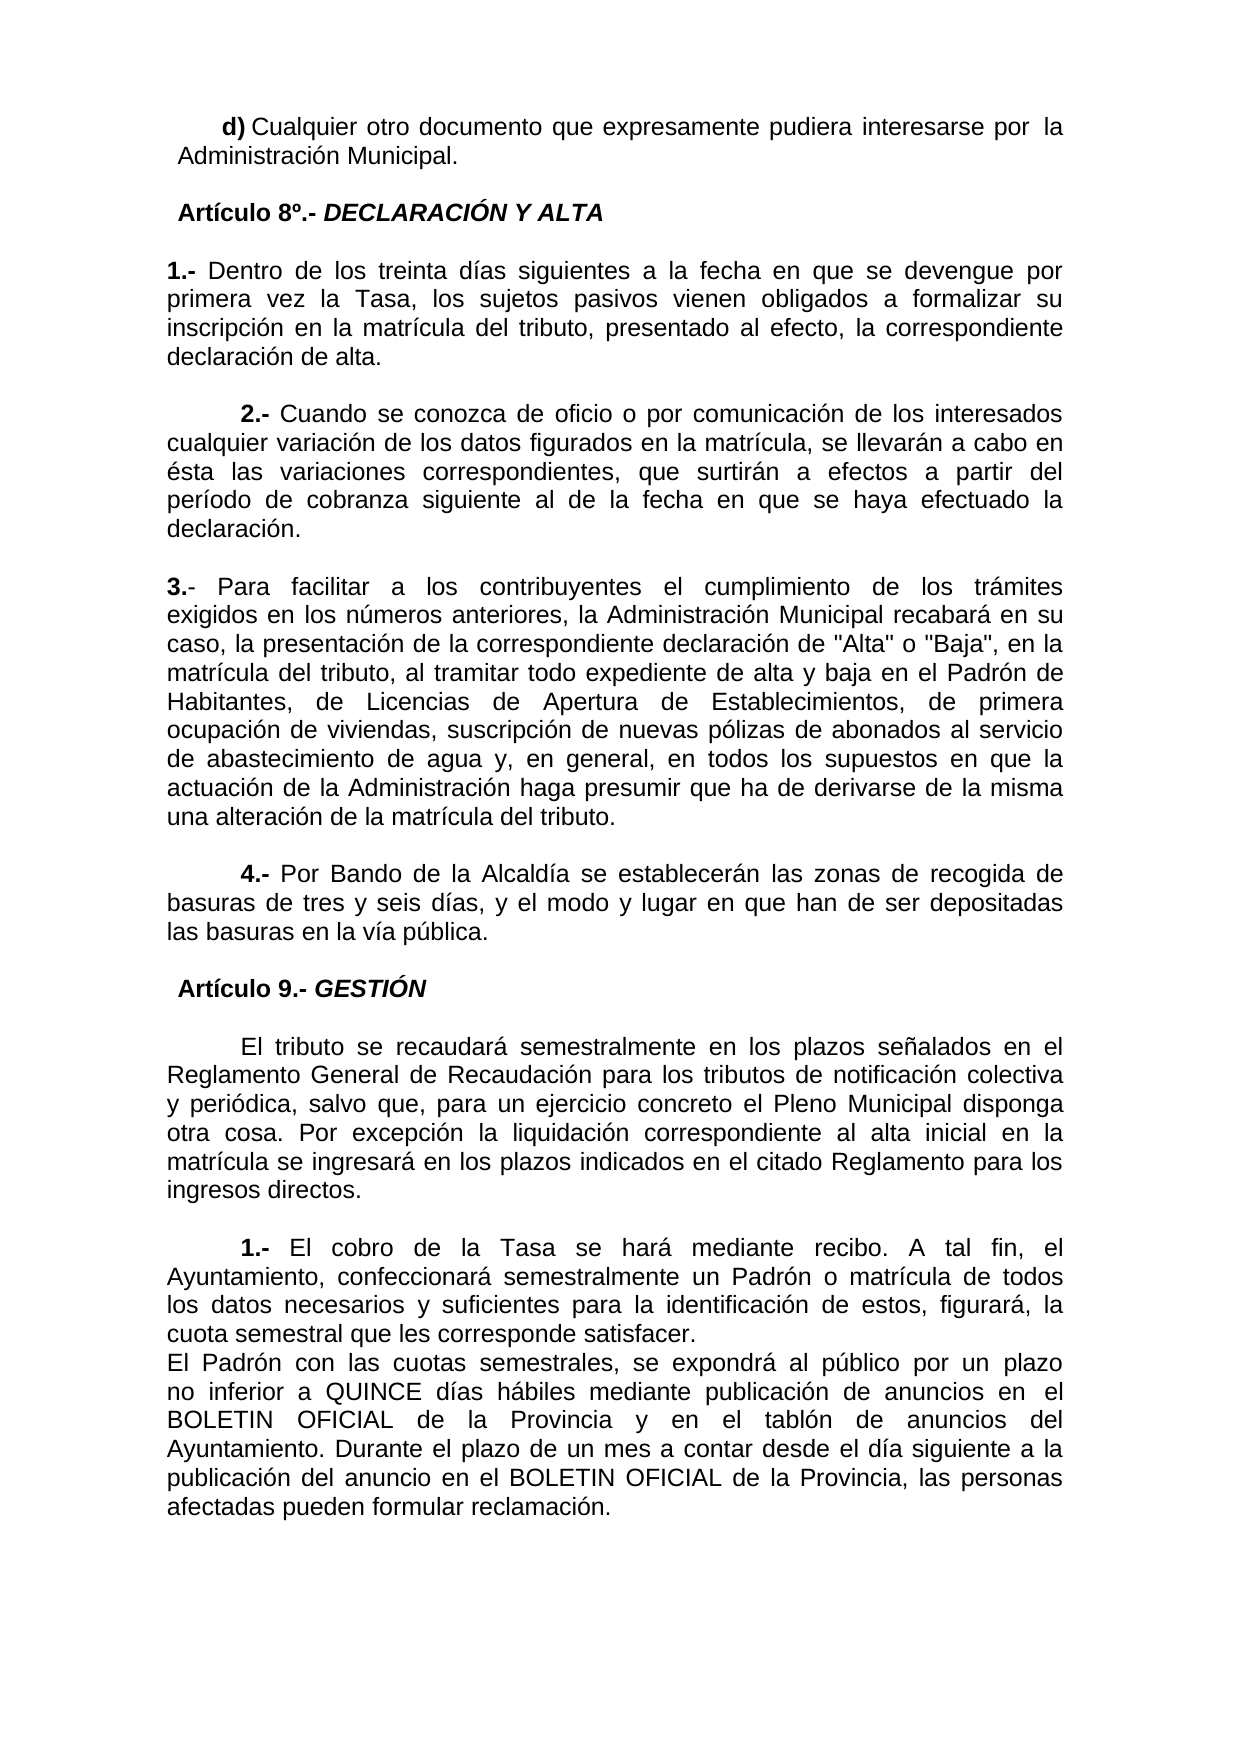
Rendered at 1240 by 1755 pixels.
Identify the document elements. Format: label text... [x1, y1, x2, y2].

list Cualquier otro documento que expresamente pudiera interesarse por la Administración Municipal. [167, 112, 1063, 169]
text 1.- El cobro de la Tasa se hará mediante recibo. A tal fin, el Ayuntamiento, confeccionará semestralmente un Padrón o matrícula de todos los datos necesarios y suficientes para la identificación de estos, figurará, la cuota semestral que les corresponde satisfacer. [167, 1233, 1063, 1348]
text El tributo se recaudará semestralmente en los plazos señalados en el Reglamento General de Recaudación para los tributos de notificación colectiva y periódica, salvo que, para un ejercicio concreto el Pleno Municipal disponga otra cosa. Por excepción la liquidación correspondiente al alta inicial en la matrícula se ingresará en los plazos indicados en el citado Reglamento para los ingresos directos. [167, 1032, 1063, 1204]
text 4.- Por Bando de la Alcaldía se establecerán las zonas de recogida de basuras de tres y seis días, y el modo y lugar en que han de ser depositadas las basuras en la vía pública. [167, 859, 1063, 946]
text Artículo 8º.- DECLARACIÓN Y ALTA [177, 198, 1075, 227]
text 2.- Cuando se conozca de oficio o por comunicación de los interesados cualquier variación de los datos figurados en la matrícula, se llevarán a cabo en ésta las variaciones correspondientes, que surtirán a efectos a partir del período de cobranza siguiente al de la fecha en que se haya efectuado la declaración. [167, 399, 1063, 543]
text Artículo 9.- GESTIÓN [177, 974, 1075, 1003]
text 3.- Para facilitar a los contribuyentes el cumplimiento de los trámites exigidos en los números anteriores, la Administración Municipal recabará en su caso, la presentación de la correspondiente declaración de "Alta" o "Baja", en la matrícula del tributo, al tramitar todo expediente de alta y baja en el Padrón de Habitantes, de Licencias de Apertura de Establecimientos, de primera ocupación de viviendas, suscripción de nuevas pólizas de abonados al servicio de abastecimiento de agua y, en general, en todos los supuestos en que la actuación de la Administración haga presumir que ha de derivarse de la misma una alteración de la matrícula del tributo. [167, 572, 1064, 831]
text 1.- Dentro de los treinta días siguientes a la fecha en que se devengue por primera vez la Tasa, los sujetos pasivos vienen obligados a formalizar su inscripción en la matrícula del tributo, presentado al efecto, la correspondiente declaración de alta. [167, 256, 1063, 371]
text El Padrón con las cuotas semestrales, se expondrá al público por un plazo no inferior a QUINCE días hábiles mediante publicación de anuncios en el BOLETIN OFICIAL de la Provincia y en el tablón de anuncios del Ayuntamiento. Durante el plazo de un mes a contar desde el día siguiente a la publicación del anuncio en el BOLETIN OFICIAL de la Provincia, las personas afectadas pueden formular reclamación. [167, 1348, 1063, 1521]
